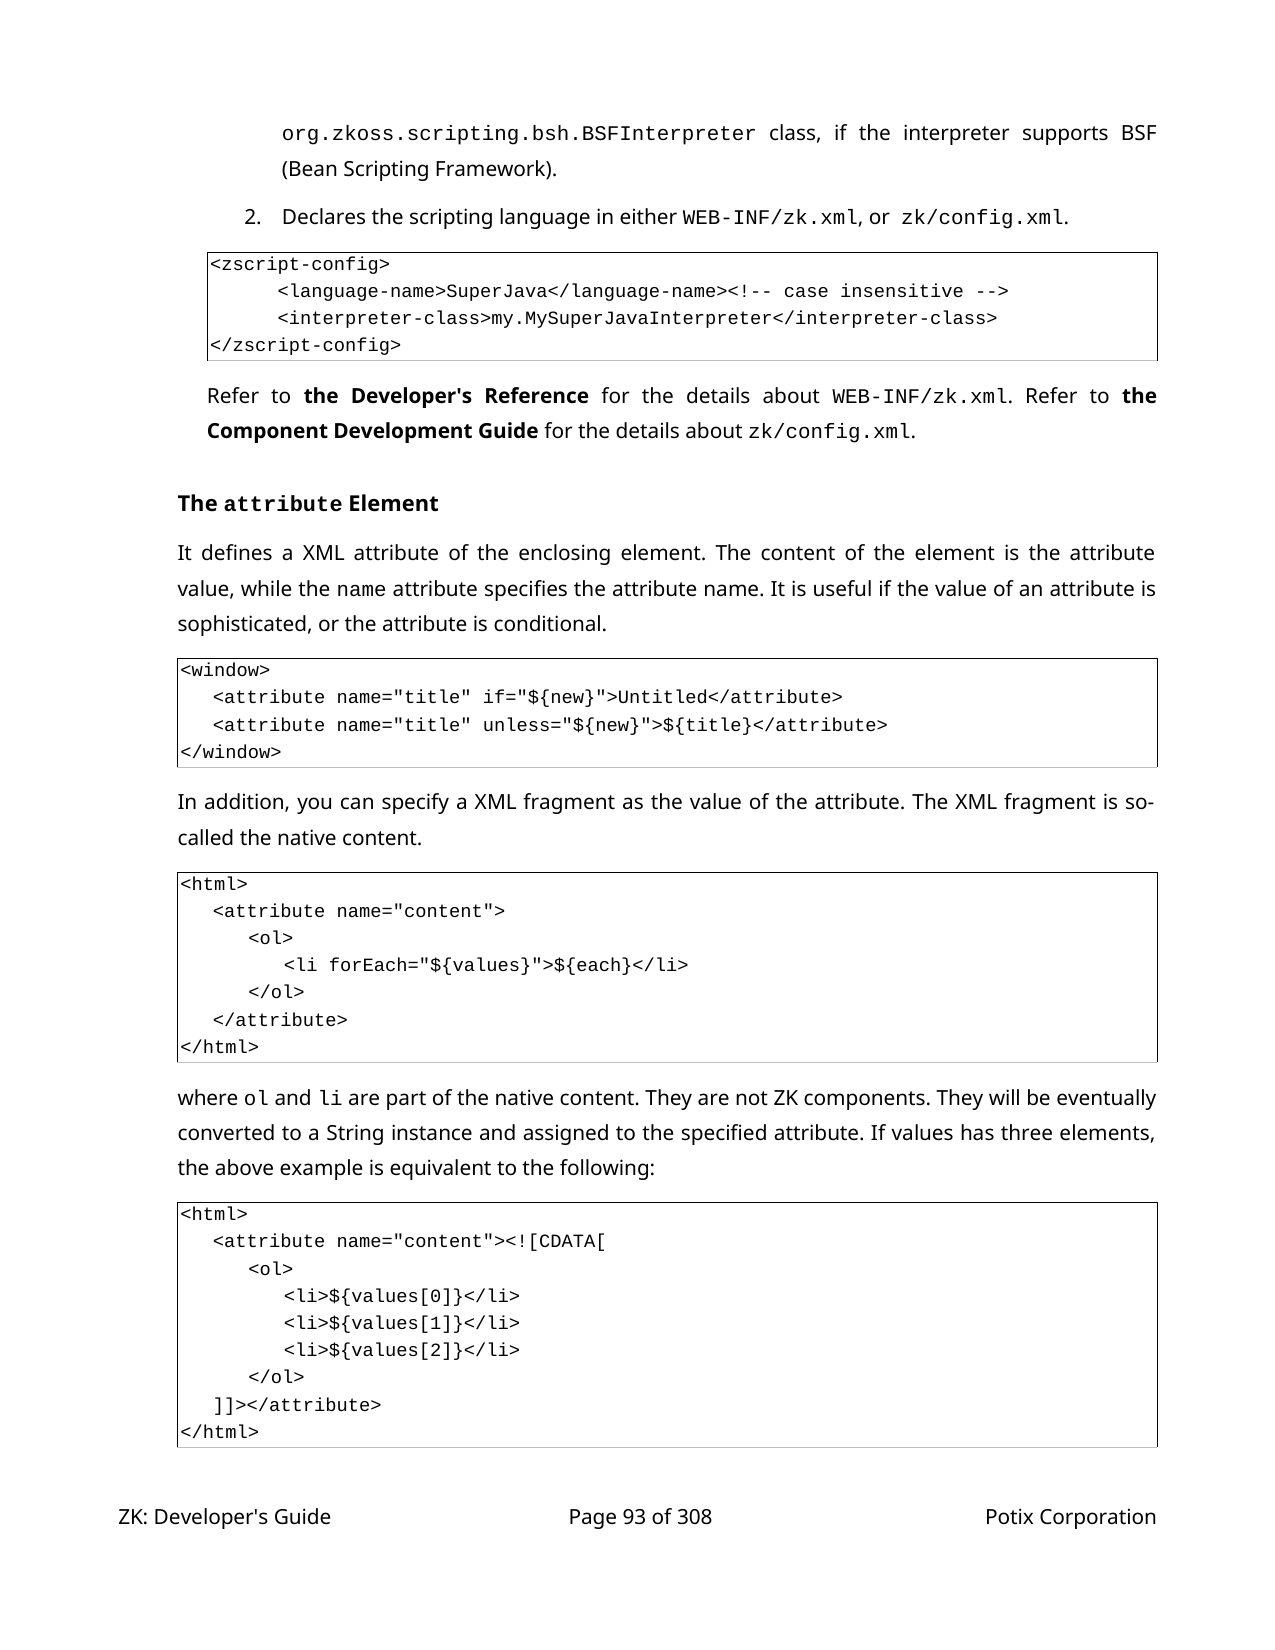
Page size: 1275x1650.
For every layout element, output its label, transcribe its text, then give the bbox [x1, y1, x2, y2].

text </ol> [178, 980, 1157, 1004]
text </html> [178, 1035, 1157, 1062]
text </attribute> [178, 1007, 1157, 1032]
text <html> [178, 873, 1157, 896]
text </zscript-config> [208, 333, 1157, 360]
text <html> [178, 1203, 1157, 1226]
text <attribute name="title" unless="${new}">${title}</attribute> [178, 712, 1157, 737]
text <ol> [178, 926, 1157, 950]
text <attribute name="content"> [178, 899, 1157, 923]
text <language-name>SuperJava</language-name><!-- case insensitive --> [208, 279, 1157, 303]
text </html> [178, 1420, 1157, 1447]
text <attribute name="content"><![CDATA[ [178, 1229, 1157, 1254]
text </ol> [178, 1365, 1157, 1389]
list Declares the scripting language in either WEB-INF/zk.xml, or zk/config.xml. [244, 202, 1157, 231]
text </window> [178, 739, 1157, 767]
text <li>${values[0]}</li> [178, 1284, 1157, 1308]
text <li>${values[1]}</li> [178, 1311, 1157, 1335]
text <window> [178, 659, 1157, 682]
text ]]></attribute> [178, 1392, 1157, 1417]
text It defines a XML attribute of the enclosing element. The content of the element is the attribute value, while the name attribute specifies the attribute name. It is useful if the value of an attribute is sophisticated, or the attribute is conditional. [177, 538, 1157, 637]
text <li>${values[2]}</li> [178, 1338, 1157, 1362]
text <ol> [178, 1257, 1157, 1281]
text Refer to the Developer's Reference for the details about WEB-INF/zk.xml. Refer to the Component Development Guide for the details about zk/config.xml. [207, 381, 1157, 445]
subtitle The attribute Element [177, 488, 1157, 518]
text <zscript-config> [208, 253, 1157, 276]
text In addition, you can specify a XML fragment as the value of the attribute. The XML fragment is so-called the native content. [177, 787, 1157, 851]
text where ol and li are part of the native content. They are not ZK components. They will be eventually converted to a String instance and assigned to the specified attribute. If values has three elements, the above example is equivalent to the following: [177, 1083, 1157, 1182]
list org.zkoss.scripting.bsh.BSFInterpreter class, if the interpreter supports BSF (Bean Scripting Framework). [244, 118, 1157, 182]
text <attribute name="title" if="${new}">Untitled</attribute> [178, 685, 1157, 709]
text <interpreter-class>my.MySuperJavaInterpreter</interpreter-class> [208, 306, 1157, 330]
text <li forEach="${values}">${each}</li> [178, 953, 1157, 977]
